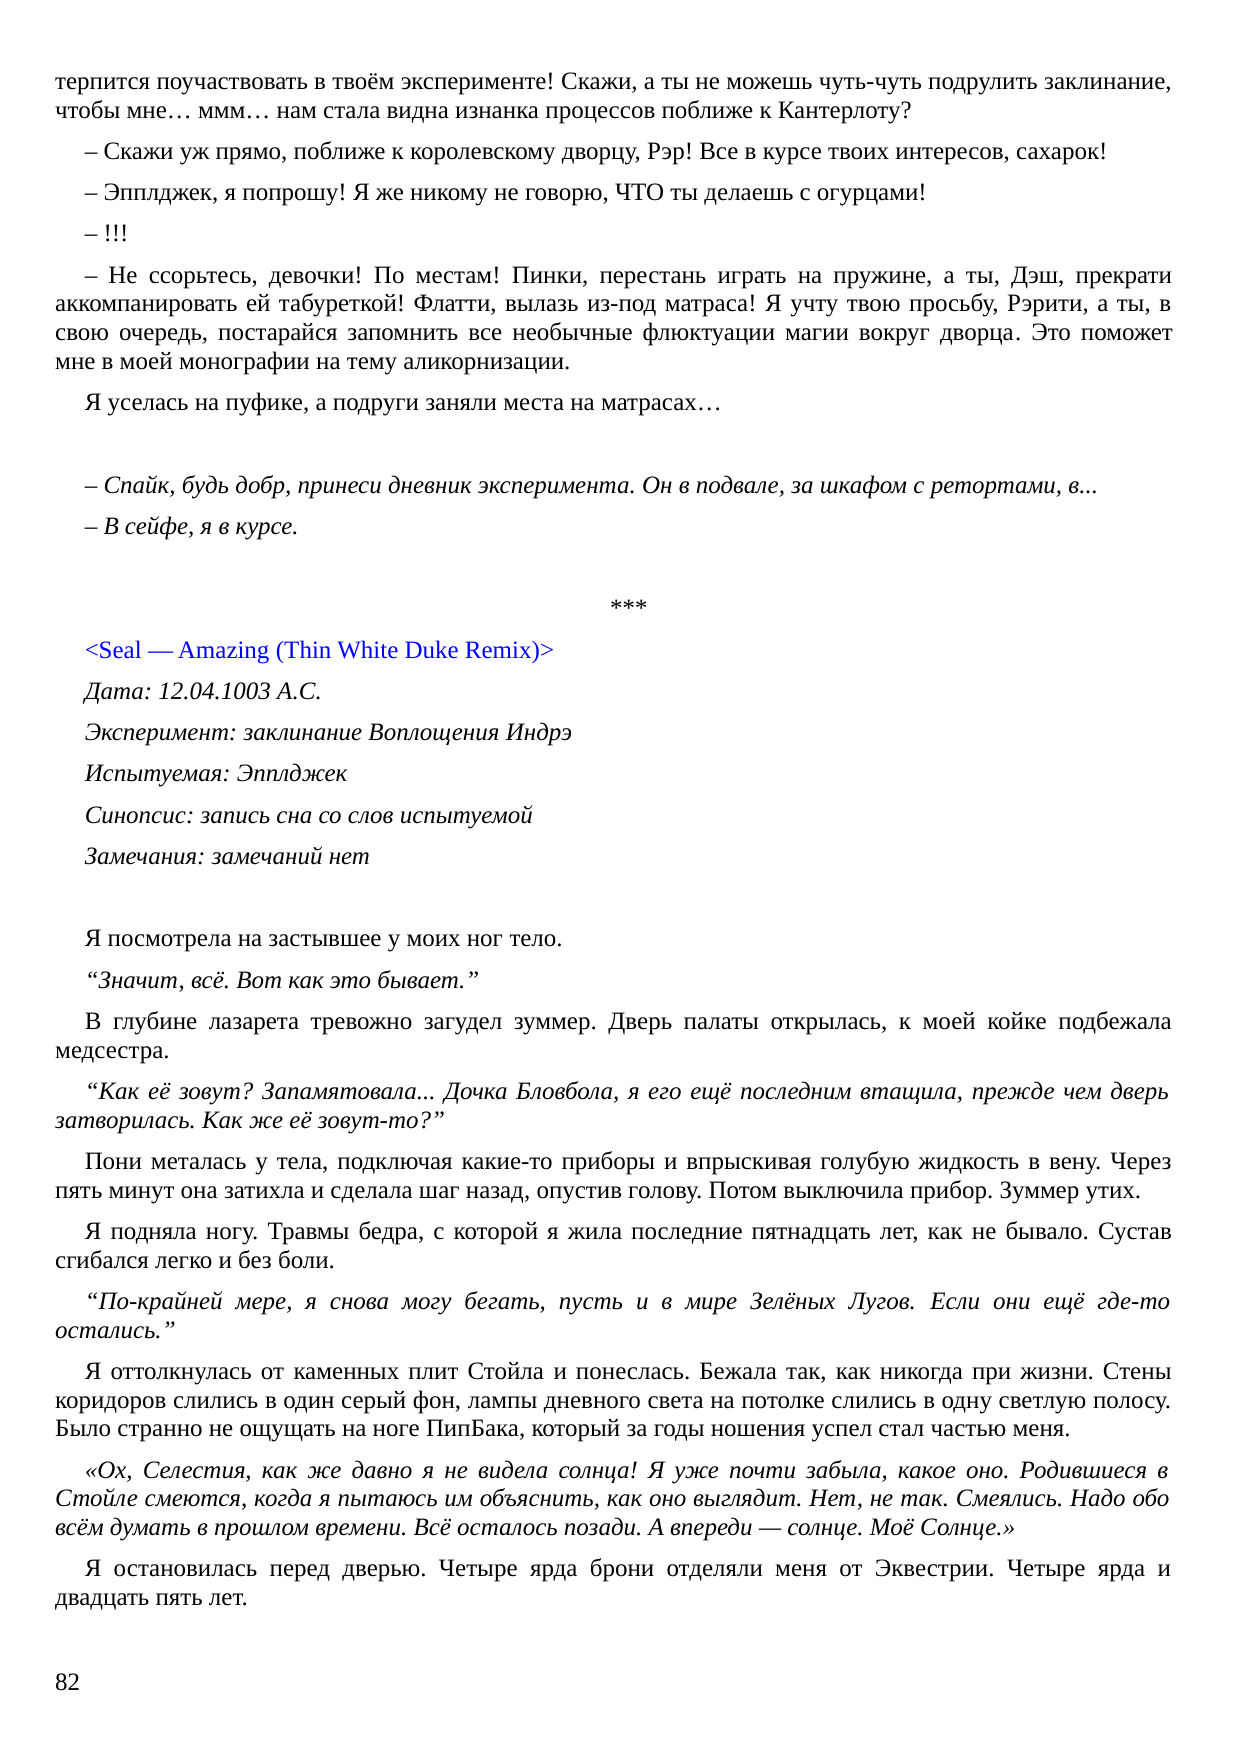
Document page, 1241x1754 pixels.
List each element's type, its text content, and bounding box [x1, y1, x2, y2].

text “Значит, всё. Вот как это бывает.” [55, 965, 1173, 993]
text – !!! [55, 218, 1173, 247]
text В глубине лазарета тревожно загудел зуммер. Дверь палаты открылась, к моей койке подбежала медсестра. [55, 1006, 1173, 1063]
text «Ох, Селестия, как же давно я не видела солнца! Я уже почти забыла, какое оно. Родившиеся в Стойле смеются, когда я пытаюсь им объяснить, как оно выглядит. Нет, не так. Смеялись. Надо обо всём думать в прошлом времени. Всё осталось позади. А впереди — солнце. Моё Солнце.» [55, 1455, 1173, 1541]
text <Seal — Amazing (Thin White Duke Remix)> [55, 635, 1173, 663]
text Пони металась у тела, подключая какие-то приборы и впрыскивая голубую жидкость в вену. Через пять минут она затихла и сделала шаг назад, опустив голову. Потом выключила прибор. Зуммер утих. [55, 1146, 1173, 1203]
text Я оттолкнулась от каменных плит Стойла и понеслась. Бежала так, как никогда при жизни. Стены коридоров слились в один серый фон, лампы дневного света на потолке слились в одну светлую полосу. Было странно не ощущать на ноге ПипБака, который за годы ношения успел стал частью меня. [55, 1356, 1173, 1442]
text *** [55, 593, 1173, 622]
text Я остановилась перед дверью. Четыре ярда брони отделяли меня от Эквестрии. Четыре ярда и двадцать пять лет. [55, 1553, 1173, 1611]
text Синопсис: запись сна со слов испытуемой [55, 800, 1173, 828]
text “По-крайней мере, я снова могу бегать, пусть и в мире Зелёных Лугов. Если они ещё где-то остались.” [55, 1286, 1173, 1343]
text Я уселась на пуфике, а подруги заняли места на матрасах… [55, 387, 1173, 416]
text – Скажи уж прямо, поближе к королевскому дворцу, Рэр! Все в курсе твоих интересов, сахарок! [55, 136, 1173, 165]
text Я посмотрела на застывшее у моих ног тело. [55, 923, 1173, 952]
text Замечания: замечаний нет [55, 841, 1173, 870]
text терпится поучаствовать в твоём эксперименте! Скажи, а ты не можешь чуть-чуть подрулить заклинание, чтобы мне… ммм… нам стала видна изнанка процессов поближе к Кантерлоту? [55, 66, 1173, 123]
text – Спайк, будь добр, принеси дневник эксперимента. Он в подвале, за шкафом с ретортами, в... [55, 470, 1173, 498]
text Испытуемая: Эпплджек [55, 758, 1173, 787]
text – В сейфе, я в курсе. [55, 511, 1173, 540]
text – Эпплджек, я попрошу! Я же никому не говорю, ЧТО ты делаешь с огурцами! [55, 177, 1173, 206]
text Эксперимент: заклинание Воплощения Индрэ [55, 717, 1173, 746]
text “Как её зовут? Запамятовала... Дочка Бловбола, я его ещё последним втащила, прежде чем дверь затворилась. Как же её зовут-то?” [55, 1076, 1173, 1133]
text Я подняла ногу. Травмы бедра, с которой я жила последние пятнадцать лет, как не бывало. Сустав сгибался легко и без боли. [55, 1216, 1173, 1273]
text Дата: 12.04.1003 А.С. [55, 676, 1173, 705]
text – Не ссорьтесь, девочки! По местам! Пинки, перестань играть на пружине, а ты, Дэш, прекрати аккомпанировать ей табуреткой! Флатти, вылазь из-под матраса! Я учту твою просьбу, Рэрити, а ты, в свою очередь, постарайся запомнить все необычные флюктуации магии вокруг дворца. Это поможет мне в моей монографии на тему аликорнизации. [55, 260, 1173, 375]
